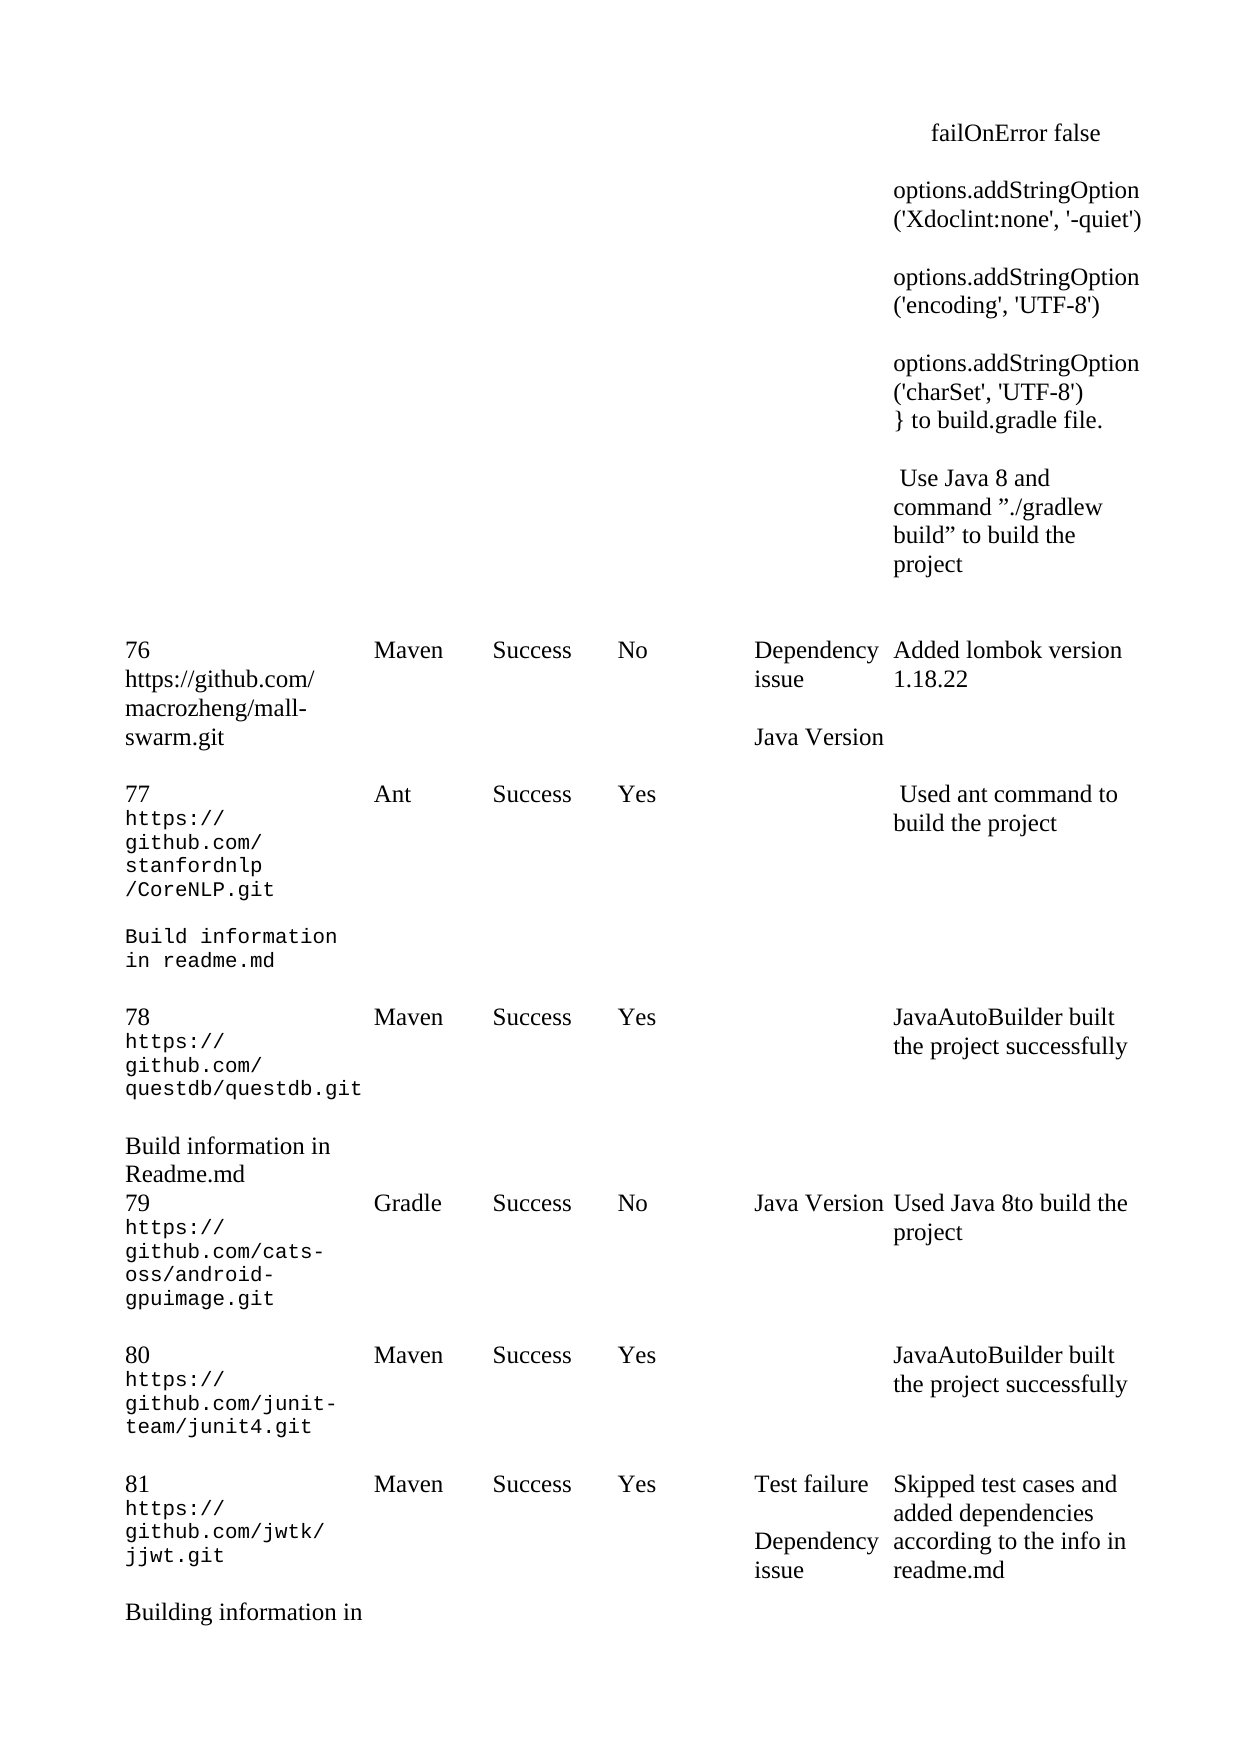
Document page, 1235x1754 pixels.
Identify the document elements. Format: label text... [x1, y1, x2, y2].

table_cell failOnError false options.addStringOption('Xdoclint:none', '-quiet') options.addStringOption('encoding', 'UTF-8') options.addStringOption('charSet', 'UTF-8') } to build.gradle file. Use Java 8 and command ”./gradlew build” to build the project [893, 118, 1146, 636]
table_cell Skipped test cases and added dependencies according to the info in readme.md [893, 1469, 1146, 1626]
table_cell Success [493, 1340, 617, 1469]
table_cell Yes [617, 779, 754, 1002]
table_cell Success [493, 1469, 617, 1626]
table_cell No [617, 636, 754, 779]
table_cell 79 https://github.com/cats-oss/android-gpuimage.git [125, 1188, 374, 1340]
table_cell No [617, 1188, 754, 1340]
table_cell Added lombok version 1.18.22 [893, 636, 1146, 779]
table_cell Used ant command to build the project [893, 779, 1146, 1002]
table_cell [754, 1003, 893, 1188]
table_cell [125, 118, 374, 636]
table_cell Used Java 8to build the project [893, 1188, 1146, 1340]
table_cell 77 https://github.com/stanfordnlp /CoreNLP.git Build information in readme.md [125, 779, 374, 1002]
table_cell [617, 118, 754, 636]
table_cell Test failure Dependency issue [754, 1469, 893, 1626]
table_cell [754, 118, 893, 636]
table_cell Success [493, 636, 617, 779]
table_cell Maven [374, 1340, 492, 1469]
table_cell [754, 1340, 893, 1469]
table_cell Maven [374, 636, 492, 779]
table_cell Yes [617, 1003, 754, 1188]
table_cell 78 https://github.com/questdb/questdb.git Build information in Readme.md [125, 1003, 374, 1188]
table_cell 76 https://github.com/macrozheng/mall-swarm.git [125, 636, 374, 779]
table_cell Ant [374, 779, 492, 1002]
table_cell JavaAutoBuilder built the project successfully [893, 1340, 1146, 1469]
table_cell Maven [374, 1469, 492, 1626]
table_cell Success [493, 1003, 617, 1188]
table_cell Yes [617, 1340, 754, 1469]
table_cell [374, 118, 492, 636]
table_cell Java Version [754, 1188, 893, 1340]
table_cell Maven [374, 1003, 492, 1188]
table_cell 80 https://github.com/junit-team/junit4.git [125, 1340, 374, 1469]
table_cell Success [493, 1188, 617, 1340]
table_cell 81 https://github.com/jwtk/jjwt.git Building information in [125, 1469, 374, 1626]
table_cell Yes [617, 1469, 754, 1626]
table_cell [754, 779, 893, 1002]
table_cell Success [493, 779, 617, 1002]
table_cell Gradle [374, 1188, 492, 1340]
table_cell Dependency issue Java Version [754, 636, 893, 779]
table_cell [493, 118, 617, 636]
table_cell JavaAutoBuilder built the project successfully [893, 1003, 1146, 1188]
